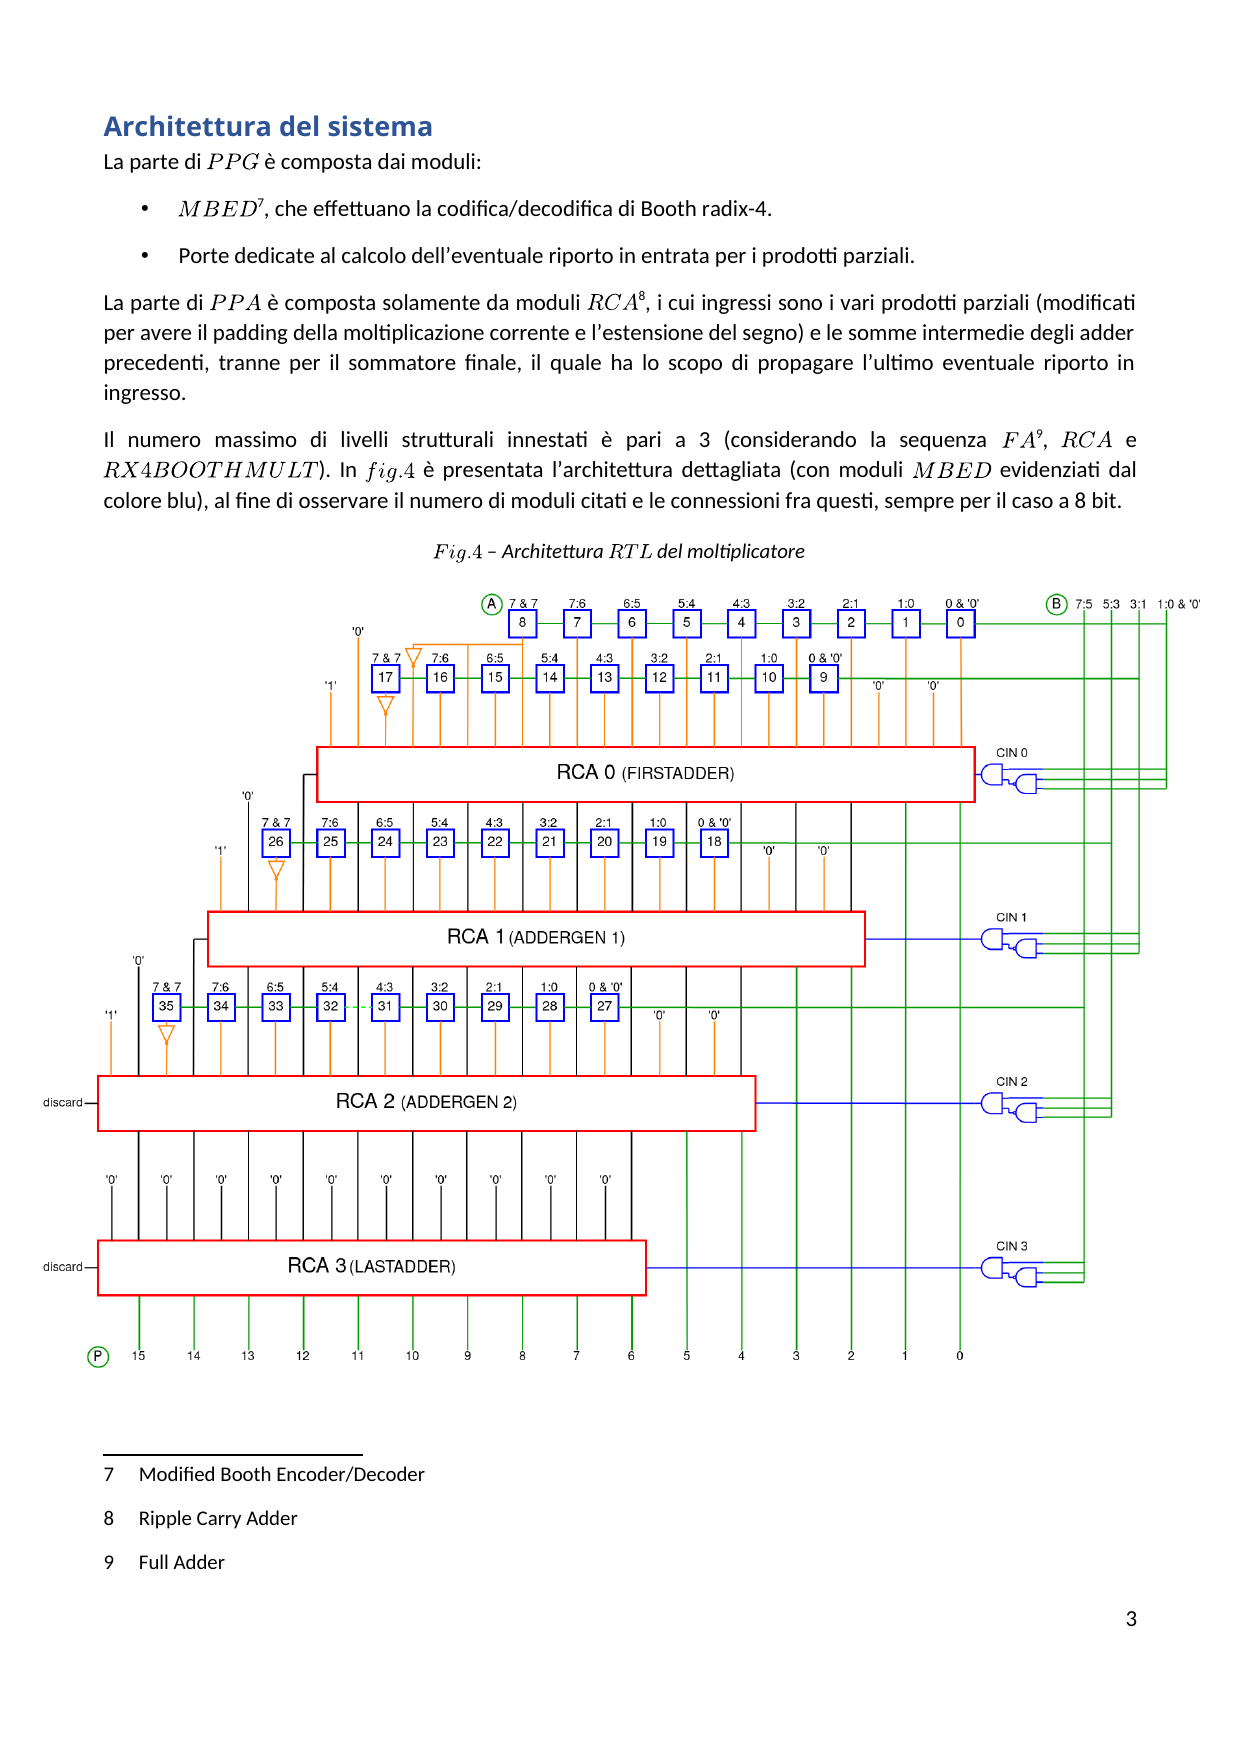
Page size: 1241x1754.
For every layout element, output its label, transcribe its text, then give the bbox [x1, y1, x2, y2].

list Modified Booth Encoder/Decoder [103, 1461, 1137, 1486]
text Il numero massimo di livelli strutturali innestati è pari a 3 (considerando la sequenza , e ). In è presentata l’architettura dettagliata (con moduli evidenziati dal colore blu), al fine di osservare il numero di moduli citati e le connessioni fra questi, sempre per il caso a 8 bit. [103, 425, 1137, 514]
table_cell [103, 1368, 1137, 1422]
table_header – Architettura del moltiplicatore [103, 533, 1137, 588]
text La parte di è composta solamente da moduli , i cui ingressi sono i vari prodotti parziali (modificati per avere il padding della moltiplicazione corrente e l’estensione del segno) e le somme intermedie degli adder precedenti, tranne per il sommatore finale, il quale ha lo scopo di propagare l’ultimo eventuale riporto in ingresso. [103, 288, 1137, 407]
list Porte dedicate al calcolo dell’eventuale riporto in entrata per i prodotti parziali. [141, 241, 1137, 269]
text La parte di è composta dai moduli: [103, 147, 1137, 175]
text Full Adder [103, 1549, 1137, 1574]
text Ripple Carry Adder [103, 1505, 1137, 1530]
picture [38, 593, 1202, 1368]
table_cell [103, 588, 1137, 593]
subtitle Architettura del sistema [103, 107, 1137, 144]
list , che effettuano la codifica/decodifica di Booth radix-4. [141, 194, 1137, 222]
